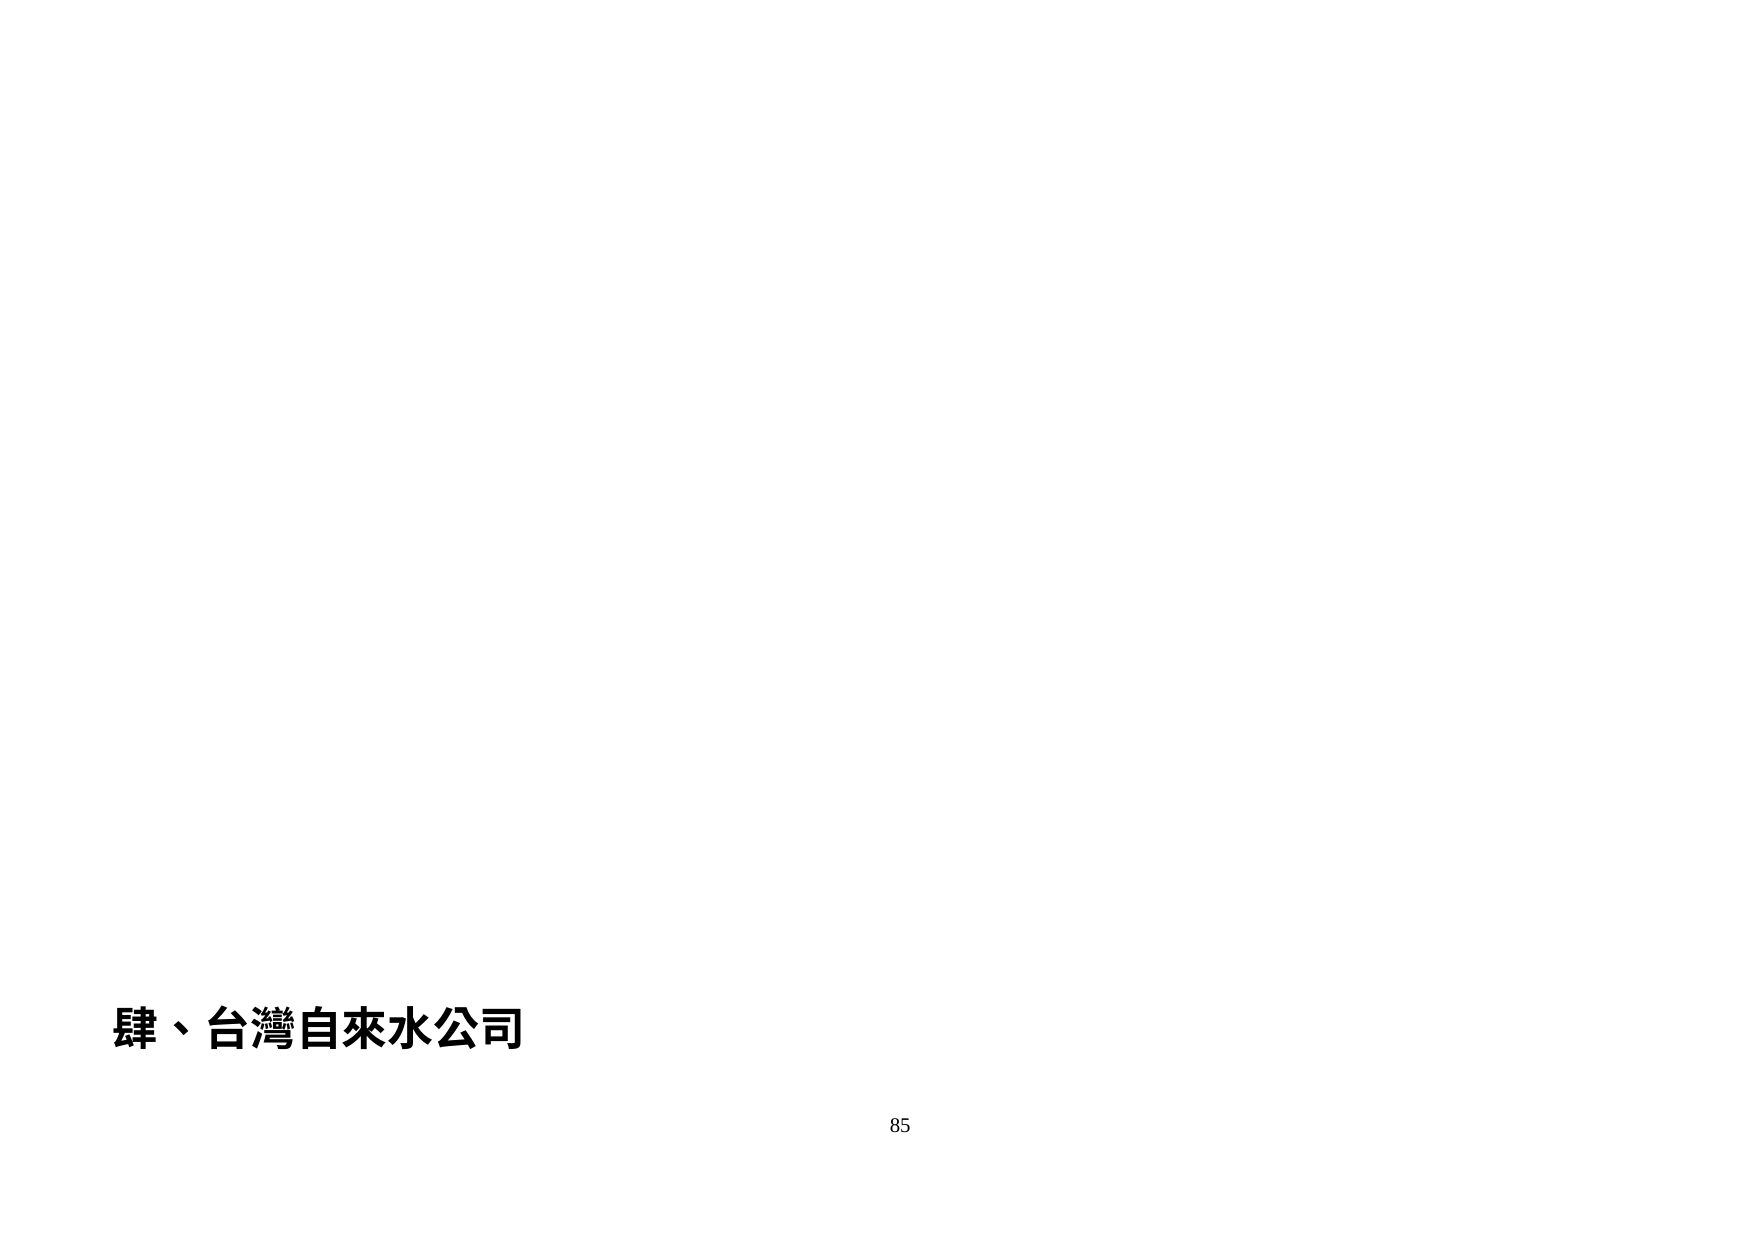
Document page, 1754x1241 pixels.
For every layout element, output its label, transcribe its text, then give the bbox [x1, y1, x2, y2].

text 肆、台灣自來水公司 [112, 987, 1687, 1062]
